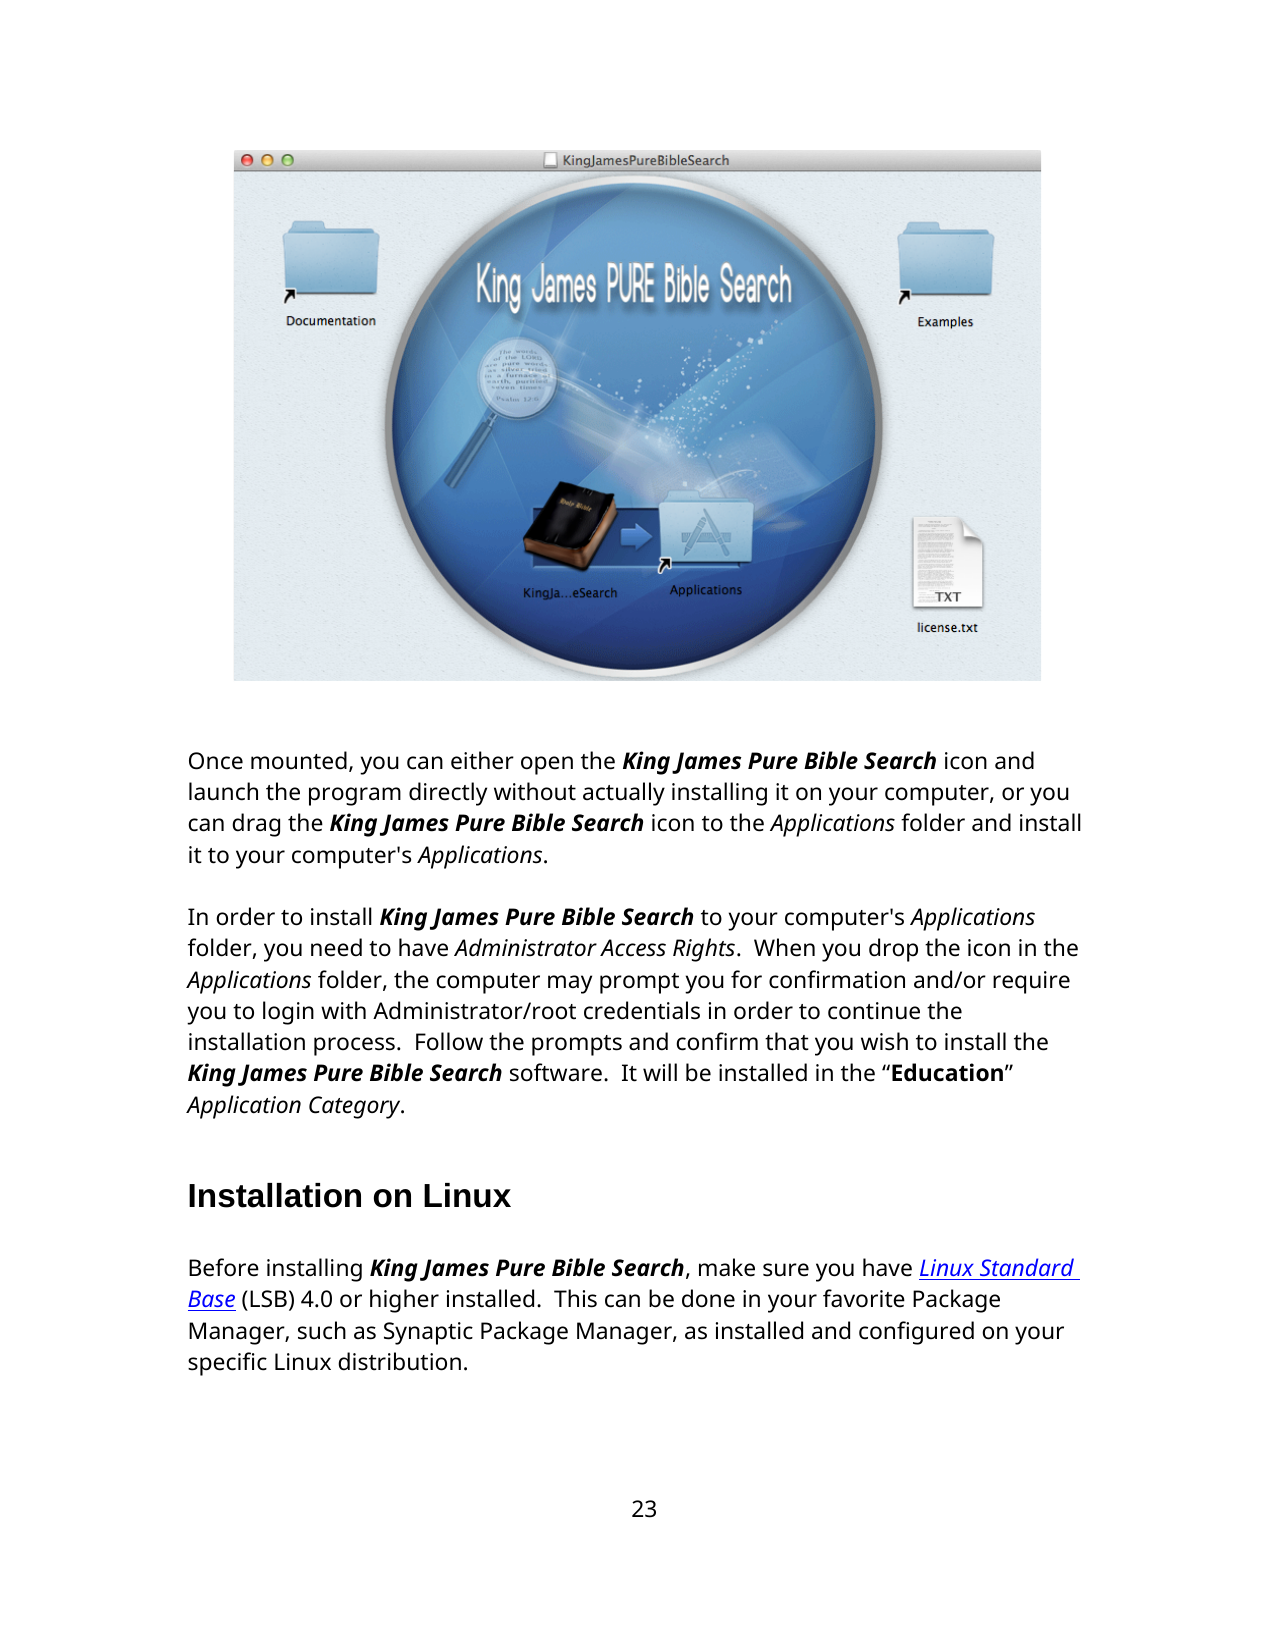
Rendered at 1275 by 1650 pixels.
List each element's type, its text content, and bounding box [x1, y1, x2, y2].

subtitle Installation on Linux [187, 1176, 1087, 1214]
text In order to install King James Pure Bible Search to your computer's Applications folder, you need to have Administrator Access Rights. When you drop the icon in the Applications folder, the computer may prompt you for confirmation and/or require you to login with Administrator/root credentials in order to continue the installation process. Follow the prompts and confirm that you wish to install the King James Pure Bible Search software. It will be installed in the “Education” Application Category. [187, 901, 1087, 1120]
text Once mounted, you can either open the King James Pure Bible Search icon and launch the program directly without actually installing it on your computer, or you can drag the King James Pure Bible Search icon to the Applications folder and install it to your computer's Applications. [187, 745, 1087, 870]
picture [233, 150, 1042, 683]
text Before installing King James Pure Bible Search, make sure you have Linux Standard Base (LSB) 4.0 or higher installed. This can be done in your favorite Package Manager, such as Synaptic Package Manager, as installed and configured on your specific Linux distribution. [187, 1252, 1087, 1377]
